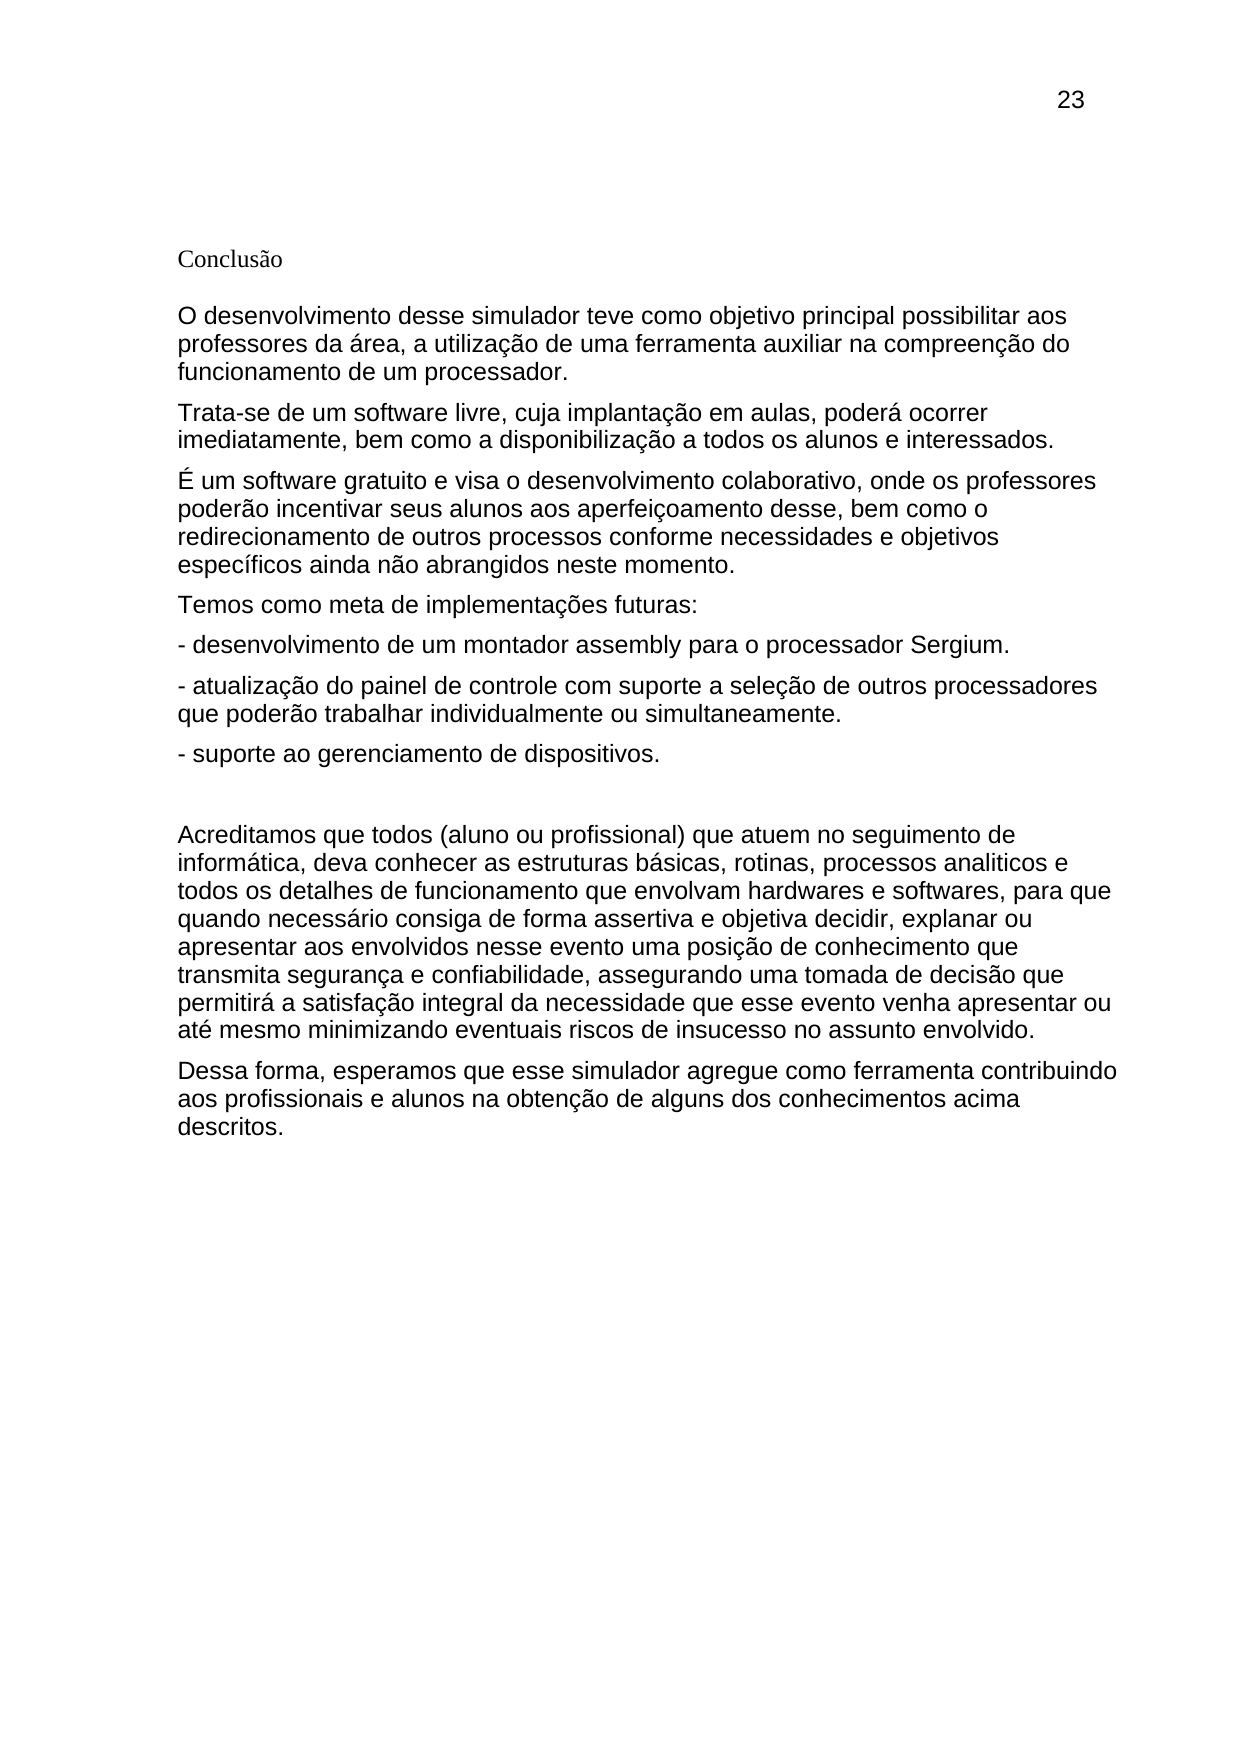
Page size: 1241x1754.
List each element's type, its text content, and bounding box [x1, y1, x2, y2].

subtitle Conclusão [177, 245, 1122, 273]
text Dessa forma, esperamos que esse simulador agregue como ferramenta contribuindo aos profissionais e alunos na obtenção de alguns dos conhecimentos acima descritos. [177, 1057, 1122, 1140]
text - suporte ao gerenciamento de dispositivos. [177, 740, 1122, 768]
text Acreditamos que todos (aluno ou profissional) que atuem no seguimento de informática, deva conhecer as estruturas básicas, rotinas, processos analiticos e todos os detalhes de funcionamento que envolvam hardwares e softwares, para que quando necessário consiga de forma assertiva e objetiva decidir, explanar ou apresentar aos envolvidos nesse evento uma posição de conhecimento que transmita segurança e confiabilidade, assegurando uma tomada de decisão que permitirá a satisfação integral da necessidade que esse evento venha apresentar ou até mesmo minimizando eventuais riscos de insucesso no assunto envolvido. [177, 821, 1122, 1044]
text É um software gratuito e visa o desenvolvimento colaborativo, onde os professores poderão incentivar seus alunos aos aperfeiçoamento desse, bem como o redirecionamento de outros processos conforme necessidades e objetivos específicos ainda não abrangidos neste momento. [177, 467, 1122, 578]
text Temos como meta de implementações futuras: [177, 591, 1122, 619]
text - desenvolvimento de um montador assembly para o processador Sergium. [177, 631, 1122, 659]
text - atualização do painel de controle com suporte a seleção de outros processadores que poderão trabalhar individualmente ou simultaneamente. [177, 672, 1122, 727]
text Trata-se de um software livre, cuja implantação em aulas, poderá ocorrer imediatamente, bem como a disponibilização a todos os alunos e interessados. [177, 398, 1122, 454]
text O desenvolvimento desse simulador teve como objetivo principal possibilitar aos professores da área, a utilização de uma ferramenta auxiliar na compreenção do funcionamento de um processador. [177, 302, 1122, 386]
